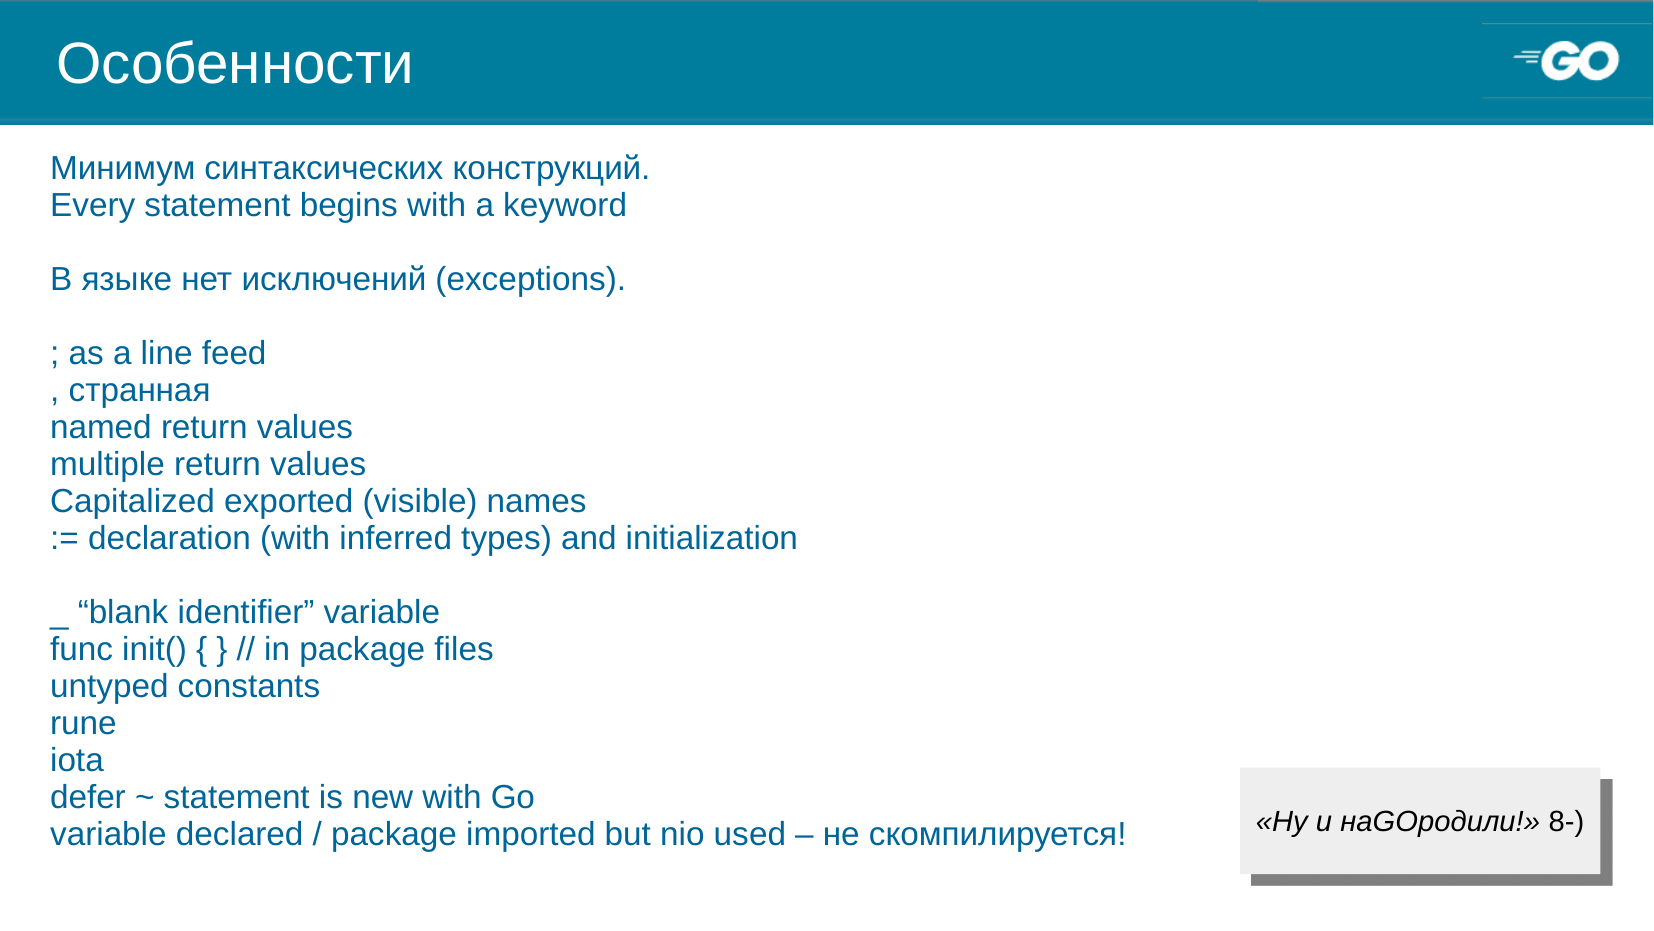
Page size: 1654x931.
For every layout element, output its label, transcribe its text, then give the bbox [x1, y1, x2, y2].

text_box Минимум синтаксических конструкций. Every statement begins with a keyword В языке нет исключений (exceptions). ; as a line feed , странная named return values multiple return values Capitalized exported (visible) names := declaration (with inferred types) and initialization _ “blank identifier” variable func init() { } // in package files untyped constants rune iota defer ~ statement is new with Go variable declared / package imported but nio used – не скомпилируется! [35, 141, 1619, 898]
text_box «Ну и наGOродили!» 8-) [1240, 767, 1601, 875]
text_box Особенности [41, 23, 1495, 104]
picture [1542, 41, 1619, 81]
